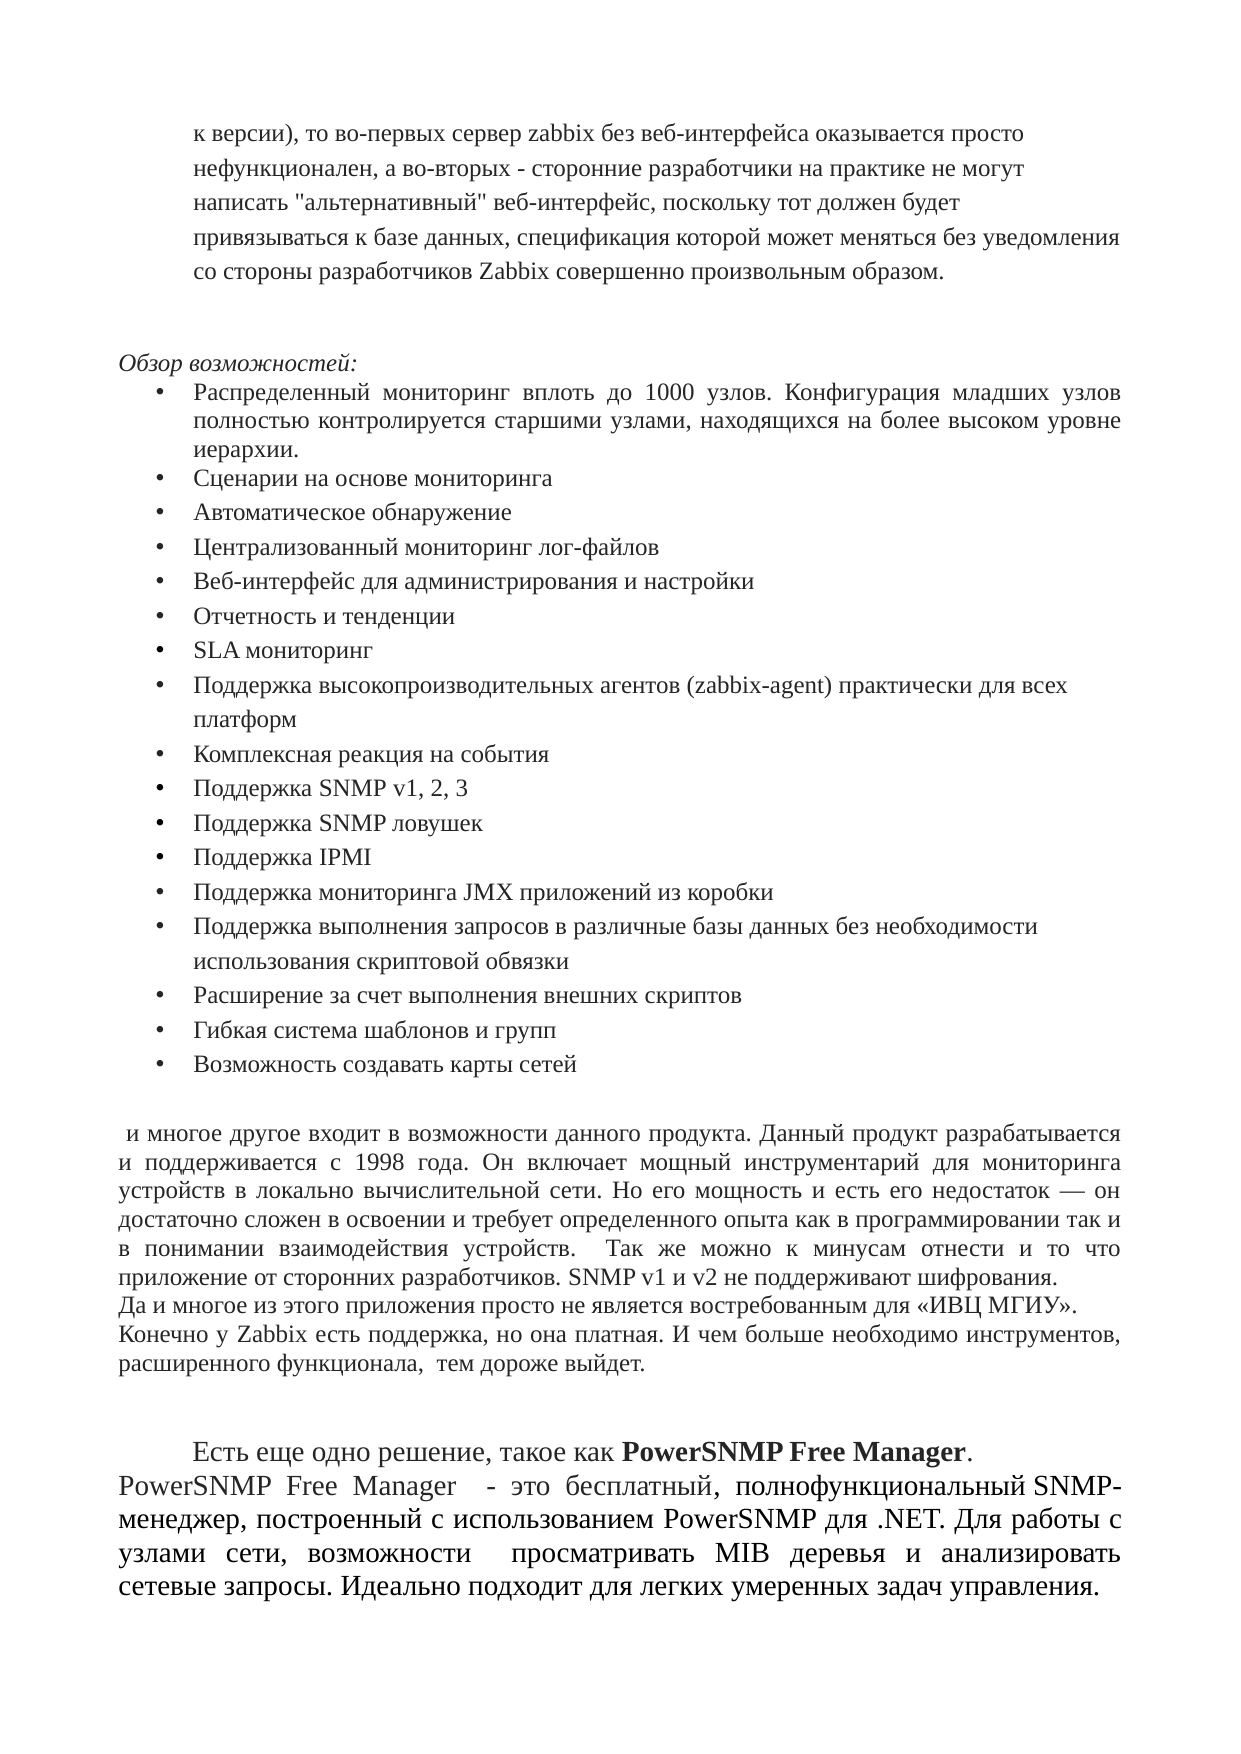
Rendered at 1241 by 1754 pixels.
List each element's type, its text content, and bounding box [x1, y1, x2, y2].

text Да и многое из этого приложения просто не является востребованным для «ИВЦ МГИУ». [118, 1291, 1122, 1319]
text Конечно у Zabbix есть поддержка, но она платная. И чем больше необходимо инструментов, расширенного функционала, тем дороже выйдет. [118, 1319, 1122, 1377]
list Комплексная реакция на события [156, 739, 1122, 768]
list Расширение за счет выполнения внешних скриптов [156, 980, 1122, 1009]
list Гибкая система шаблонов и групп [156, 1015, 1122, 1043]
text PowerSNMP Free Manager - это бесплатный, полнофункциональный SNMP-менеджер, построенный с использованием PowerSNMP для .NET. Для работы с узлами сети, возможности просматривать MIB деревья и анализировать сетевые запросы. Идеально подходит для легких умеренных задач управления. [118, 1468, 1122, 1602]
list Поддержка выполнения запросов в различные базы данных без необходимости использования скриптовой обвязки [156, 911, 1122, 974]
list и многое другое входит в возможности данного продукта. Данный продукт разрабатывается и поддерживается с 1998 года. Он включает мощный инструментарий для мониторинга устройств в локально вычислительной сети. Но его мощность и есть его недостаток — он достаточно сложен в освоении и требует определенного опыта как в программировании так и в понимании взаимодействия устройств. Так же можно к минусам отнести и то что приложение от сторонних разработчиков. SNMP v1 и v2 не поддерживают шифрования. [118, 1118, 1122, 1291]
list Поддержка IPMI [156, 842, 1122, 871]
list Поддержка высокопроизводительных агентов (zabbix-agent) практически для всех платформ [156, 670, 1122, 733]
list SLA мониторинг [156, 635, 1122, 664]
list к версии), то во-первых сервер zabbix без веб-интерфейса оказывается просто нефункционален, а во-вторых - сторонние разработчики на практике не могут написать "альтернативный" веб-интерфейс, поскольку тот должен будет привязываться к базе данных, спецификация которой может меняться без уведомления со стороны разработчиков Zabbix совершенно произвольным образом. [156, 118, 1122, 285]
list Сценарии на основе мониторинга [156, 463, 1122, 492]
list Распределенный мониторинг вплоть до 1000 узлов. Конфигурация младших узлов полностью контролируется старшими узлами, находящихся на более высоком уровне иерархии. [156, 377, 1122, 463]
list Централизованный мониторинг лог-файлов [156, 532, 1122, 561]
list Поддержка SNMP ловушек [156, 808, 1122, 837]
text Обзор возможностей: [118, 348, 1122, 377]
list Поддержка SNMP v1, 2, 3 [156, 773, 1122, 802]
text Есть еще одно решение, такое как PowerSNMP Free Manager. [118, 1434, 1122, 1468]
list Отчетность и тенденции [156, 601, 1122, 630]
list Поддержка мониторинга JMX приложений из коробки [156, 877, 1122, 906]
list Веб-интерфейс для администрирования и настройки [156, 566, 1122, 595]
list Автоматическое обнаружение [156, 497, 1122, 526]
list Возможность создавать карты сетей [156, 1049, 1122, 1078]
